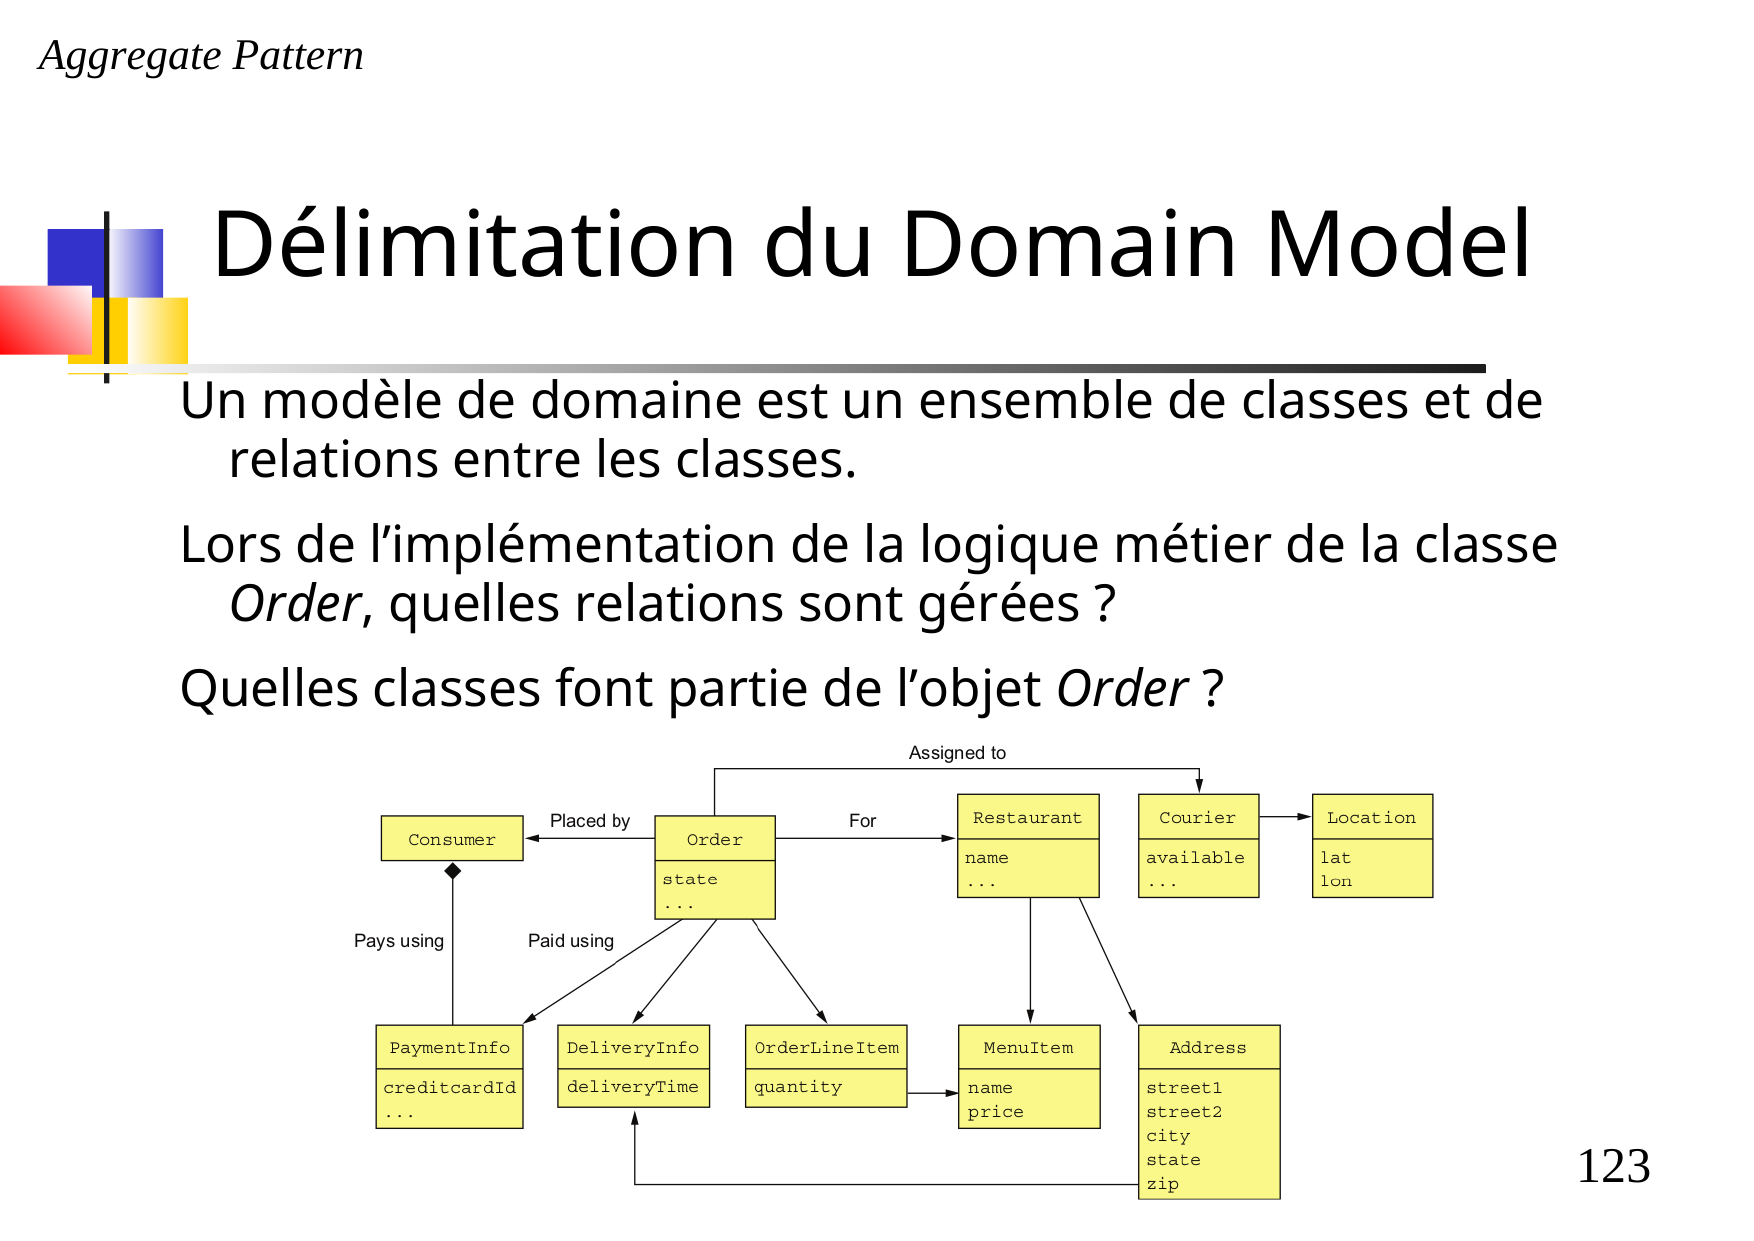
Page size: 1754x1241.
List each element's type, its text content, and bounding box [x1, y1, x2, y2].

picture [333, 720, 1465, 1200]
title Délimitation du Domain Model [179, 139, 1567, 351]
list Un modèle de domaine est un ensemble de classes et de relations entre les classes. Lors de l’implémentation de la logique métier de la classe Order, quelles relations sont gérées ? Quelles classes font partie de l’objet Order ? [179, 371, 1567, 721]
text_box Aggregate Pattern [24, 22, 380, 88]
